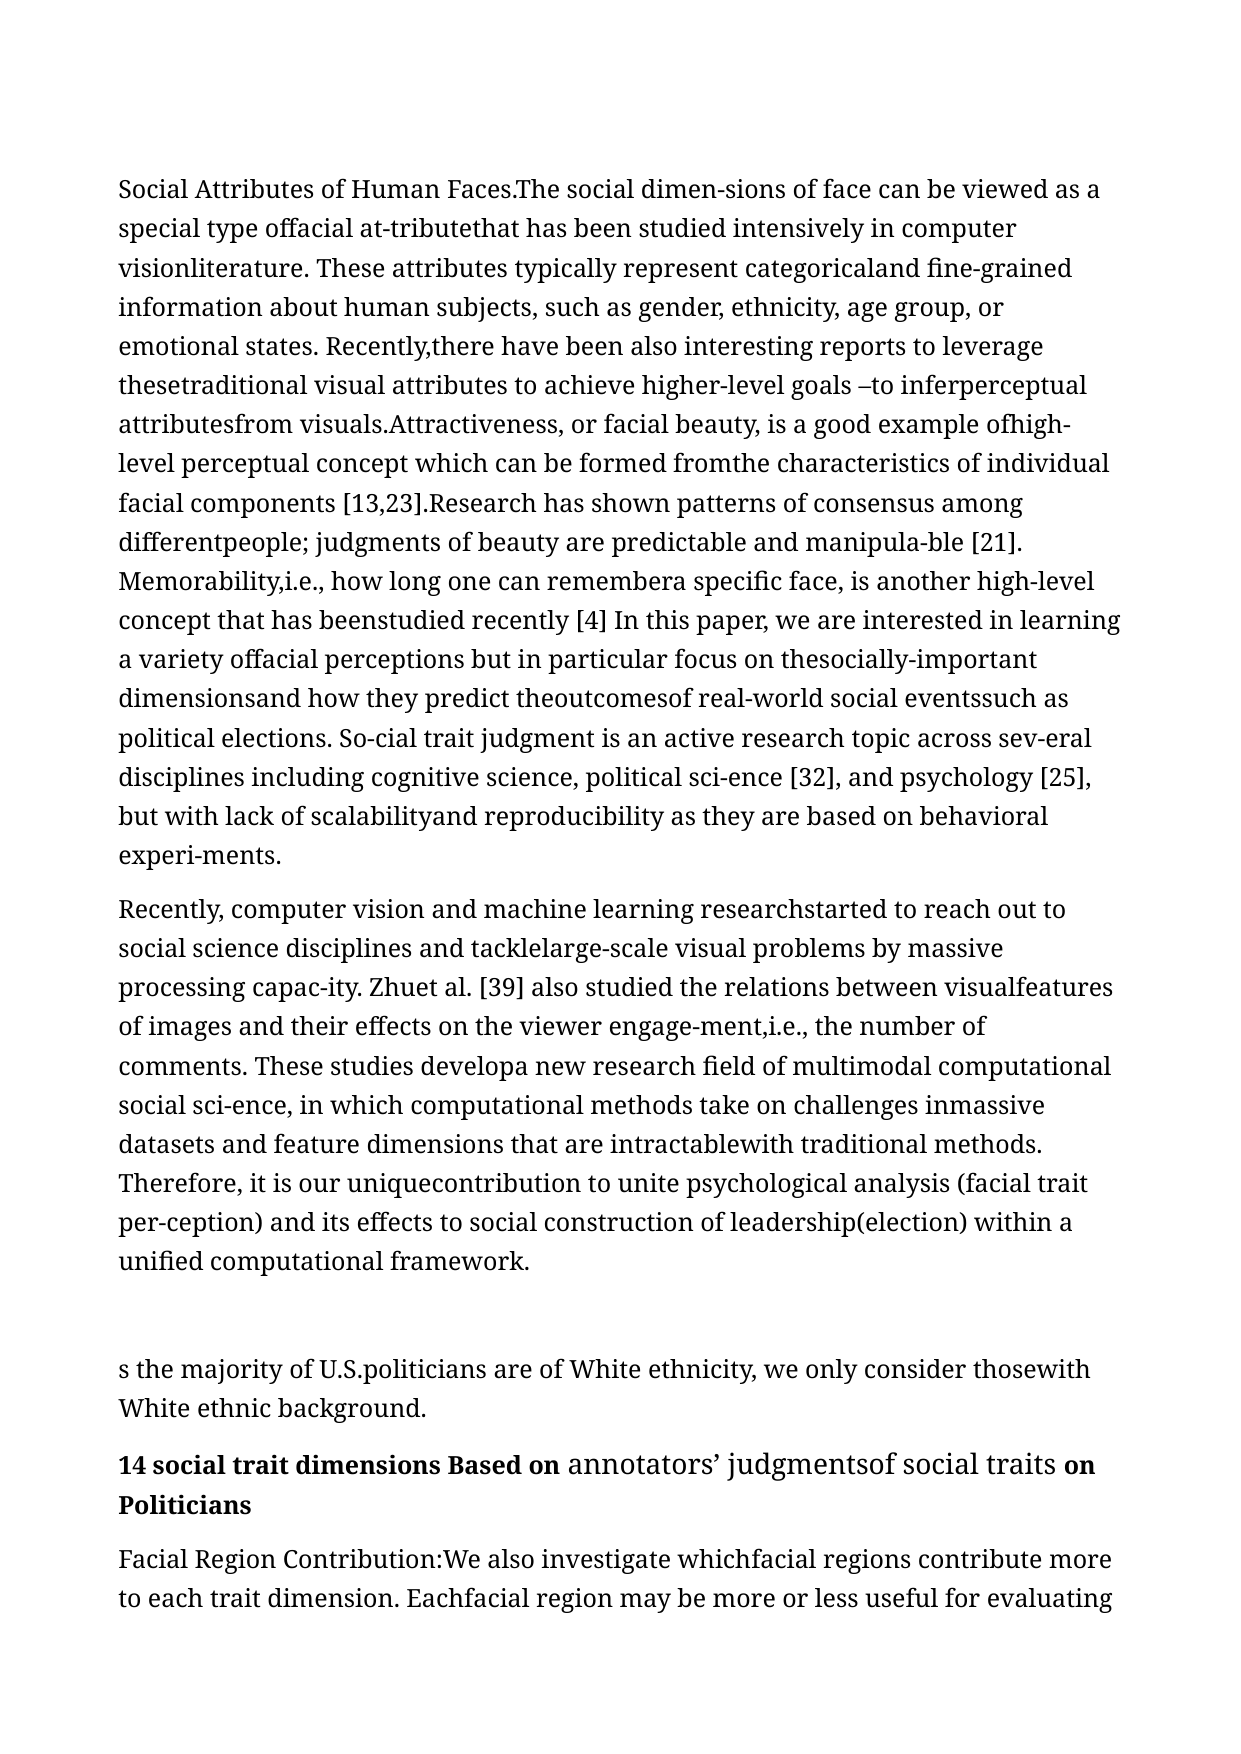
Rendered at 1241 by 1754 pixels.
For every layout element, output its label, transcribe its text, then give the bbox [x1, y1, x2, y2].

text Recently, computer vision and machine learning researchstarted to reach out to social science disciplines and tacklelarge-scale visual problems by massive processing capac-ity. Zhuet al. [39] also studied the relations between visualfeatures of images and their effects on the viewer engage-ment,i.e., the number of comments. These studies developa new research field of multimodal computational social sci-ence, in which computational methods take on challenges inmassive datasets and feature dimensions that are intractablewith traditional methods. Therefore, it is our uniquecontribution to unite psychological analysis (facial trait per-ception) and its effects to social construction of leadership(election) within a unified computational framework. [118, 891, 1122, 1278]
text Social Attributes of Human Faces.The social dimen-sions of face can be viewed as a special type offacial at-tributethat has been studied intensively in computer visionliterature. These attributes typically represent categoricaland fine-grained information about human subjects, such as gender, ethnicity, age group, or emotional states. Recently,there have been also interesting reports to leverage thesetraditional visual attributes to achieve higher-level goals –to inferperceptual attributesfrom visuals.Attractiveness, or facial beauty, is a good example ofhigh-level perceptual concept which can be formed fromthe characteristics of individual facial components [13,23].Research has shown patterns of consensus among differentpeople; judgments of beauty are predictable and manipula-ble [21]. Memorability,i.e., how long one can remembera specific face, is another high-level concept that has beenstudied recently [4] In this paper, we are interested in learning a variety offacial perceptions but in particular focus on thesocially-important dimensionsand how they predict theoutcomesof real-world social eventssuch as political elections. So-cial trait judgment is an active research topic across sev-eral disciplines including cognitive science, political sci-ence [32], and psychology [25], but with lack of scalabilityand reproducibility as they are based on behavioral experi-ments. [118, 172, 1122, 872]
text Facial Region Contribution:We also investigate whichfacial regions contribute more to each trait dimension. Eachfacial region may be more or less useful for evaluating [118, 1542, 1122, 1615]
text s the majority of U.S.politicians are of White ethnicity, we only consider thosewith White ethnic background. [118, 1351, 1122, 1425]
text 14 social trait dimensions Based on annotators’ judgmentsof social traits on Politicians [118, 1444, 1122, 1522]
